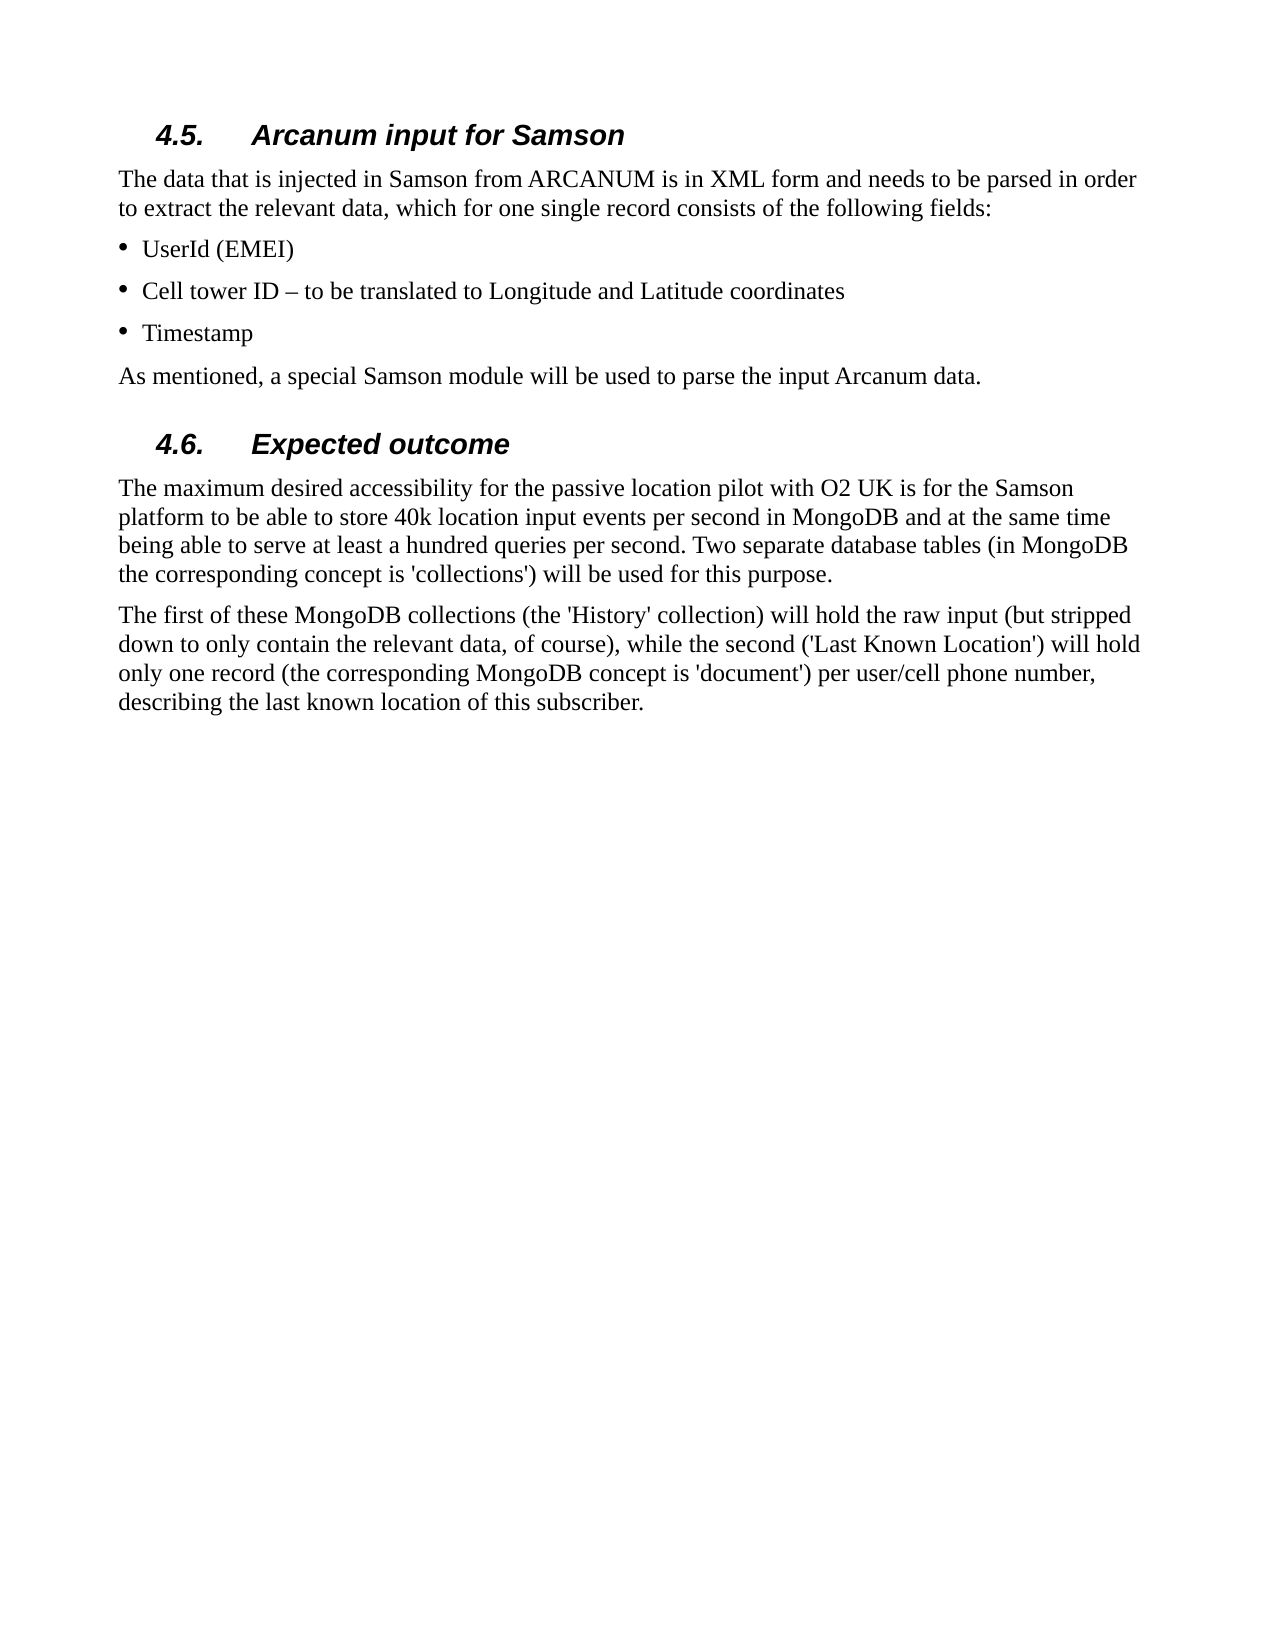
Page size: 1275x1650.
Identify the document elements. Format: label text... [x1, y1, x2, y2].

list Timestamp [118, 318, 1157, 348]
list Cell tower ID – to be translated to Longitude and Latitude coordinates [118, 276, 1157, 306]
text The data that is injected in Samson from ARCANUM is in XML form and needs to be parsed in order to extract the relevant data, which for one single record consists of the following fields: [118, 164, 1157, 222]
subtitle Expected outcome [148, 427, 1157, 461]
text The maximum desired accessibility for the passive location pilot with O2 UK is for the Samson platform to be able to store 40k location input events per second in MongoDB and at the same time being able to serve at least a hundred queries per second. Two separate database tables (in MongoDB the corresponding concept is 'collections') will be used for this purpose. [118, 473, 1157, 588]
subtitle Arcanum input for Samson [148, 118, 1157, 152]
list UserId (EMEI) [118, 234, 1157, 264]
text As mentioned, a special Samson module will be used to parse the input Arcanum data. [118, 361, 1157, 389]
text The first of these MongoDB collections (the 'History' collection) will hold the raw input (but stripped down to only contain the relevant data, of course), while the second ('Last Known Location') will hold only one record (the corresponding MongoDB concept is 'document') per user/cell phone number, describing the last known location of this subscriber. [118, 601, 1157, 716]
